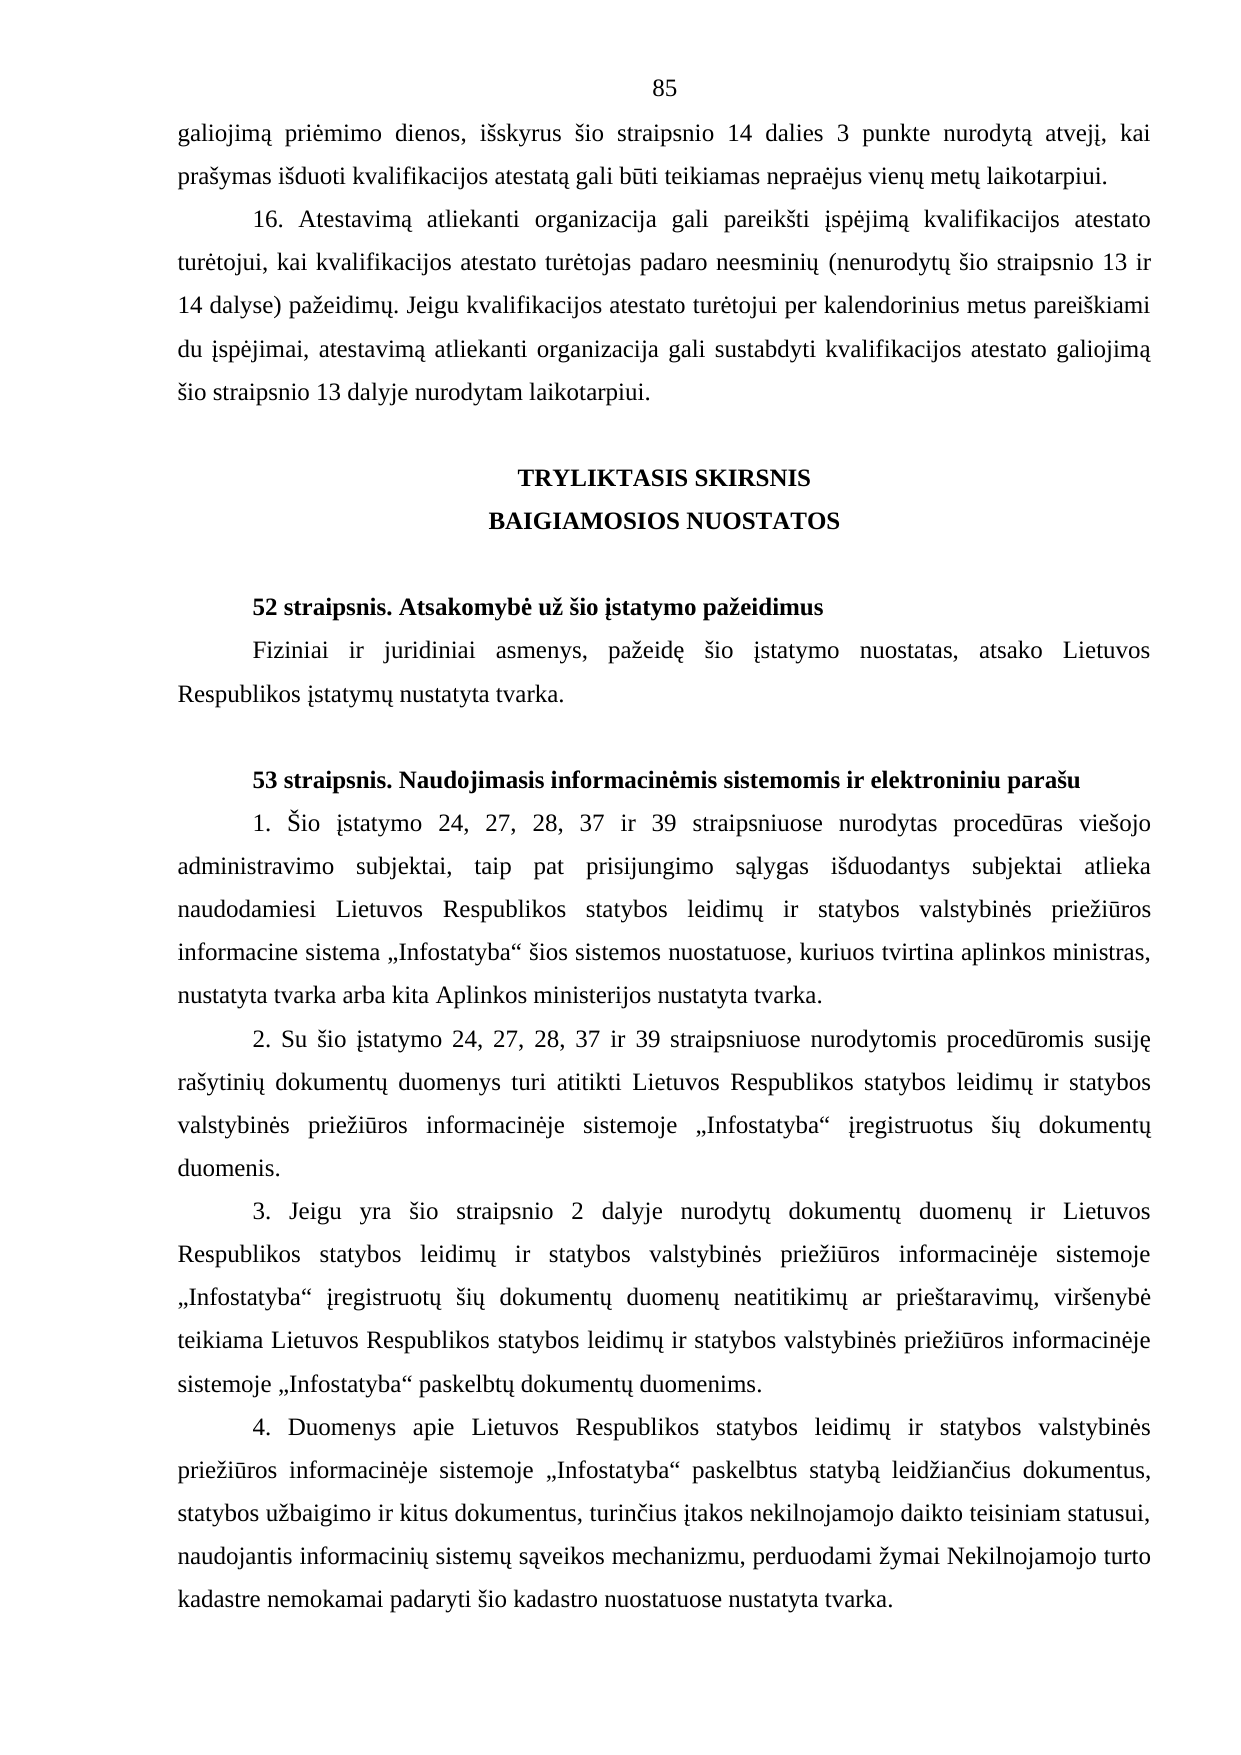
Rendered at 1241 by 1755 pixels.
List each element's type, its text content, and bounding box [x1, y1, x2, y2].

text BAIGIAMOSIOS NUOSTATOS [177, 506, 1152, 535]
text 53 straipsnis. Naudojimasis informacinėmis sistemomis ir elektroniniu parašu [177, 765, 1152, 794]
text 4. Duomenys apie Lietuvos Respublikos statybos leidimų ir statybos valstybinės priežiūros informacinėje sistemoje „Infostatyba“ paskelbtus statybą leidžiančius dokumentus, statybos užbaigimo ir kitus dokumentus, turinčius įtakos nekilnojamojo daikto teisiniam statusui, naudojantis informacinių sistemų sąveikos mechanizmu, perduodami žymai Nekilnojamojo turto kadastre nemokamai padaryti šio kadastro nuostatuose nustatyta tvarka. [177, 1412, 1152, 1613]
text 1. Šio įstatymo 24, 27, 28, 37 ir 39 straipsniuose nurodytas procedūras viešojo administravimo subjektai, taip pat prisijungimo sąlygas išduodantys subjektai atlieka naudodamiesi Lietuvos Respublikos statybos leidimų ir statybos valstybinės priežiūros informacine sistema „Infostatyba“ šios sistemos nuostatuose, kuriuos tvirtina aplinkos ministras, nustatyta tvarka arba kita Aplinkos ministerijos nustatyta tvarka. [177, 808, 1152, 1009]
text 16. Atestavimą atliekanti organizacija gali pareikšti įspėjimą kvalifikacijos atestato turėtojui, kai kvalifikacijos atestato turėtojas padaro neesminių (nenurodytų šio straipsnio 13 ir 14 dalyse) pažeidimų. Jeigu kvalifikacijos atestato turėtojui per kalendorinius metus pareiškiami du įspėjimai, atestavimą atliekanti organizacija gali sustabdyti kvalifikacijos atestato galiojimą šio straipsnio 13 dalyje nurodytam laikotarpiui. [177, 204, 1152, 406]
text 52 straipsnis. Atsakomybė už šio įstatymo pažeidimus [177, 592, 1152, 621]
text 2. Su šio įstatymo 24, 27, 28, 37 ir 39 straipsniuose nurodytomis procedūromis susiję rašytinių dokumentų duomenys turi atitikti Lietuvos Respublikos statybos leidimų ir statybos valstybinės priežiūros informacinėje sistemoje „Infostatyba“ įregistruotus šių dokumentų duomenis. [177, 1024, 1152, 1182]
text 3. Jeigu yra šio straipsnio 2 dalyje nurodytų dokumentų duomenų ir Lietuvos Respublikos statybos leidimų ir statybos valstybinės priežiūros informacinėje sistemoje „Infostatyba“ įregistruotų šių dokumentų duomenų neatitikimų ar prieštaravimų, viršenybė teikiama Lietuvos Respublikos statybos leidimų ir statybos valstybinės priežiūros informacinėje sistemoje „Infostatyba“ paskelbtų dokumentų duomenims. [177, 1196, 1152, 1397]
text Fiziniai ir juridiniai asmenys, pažeidę šio įstatymo nuostatas, atsako Lietuvos Respublikos įstatymų nustatyta tvarka. [177, 636, 1152, 707]
text galiojimą priėmimo dienos, išskyrus šio straipsnio 14 dalies 3 punkte nurodytą atvejį, kai prašymas išduoti kvalifikacijos atestatą gali būti teikiamas nepraėjus vienų metų laikotarpiui. [177, 118, 1152, 190]
text TRYLIKTASIS SKIRSNIS [177, 463, 1152, 492]
